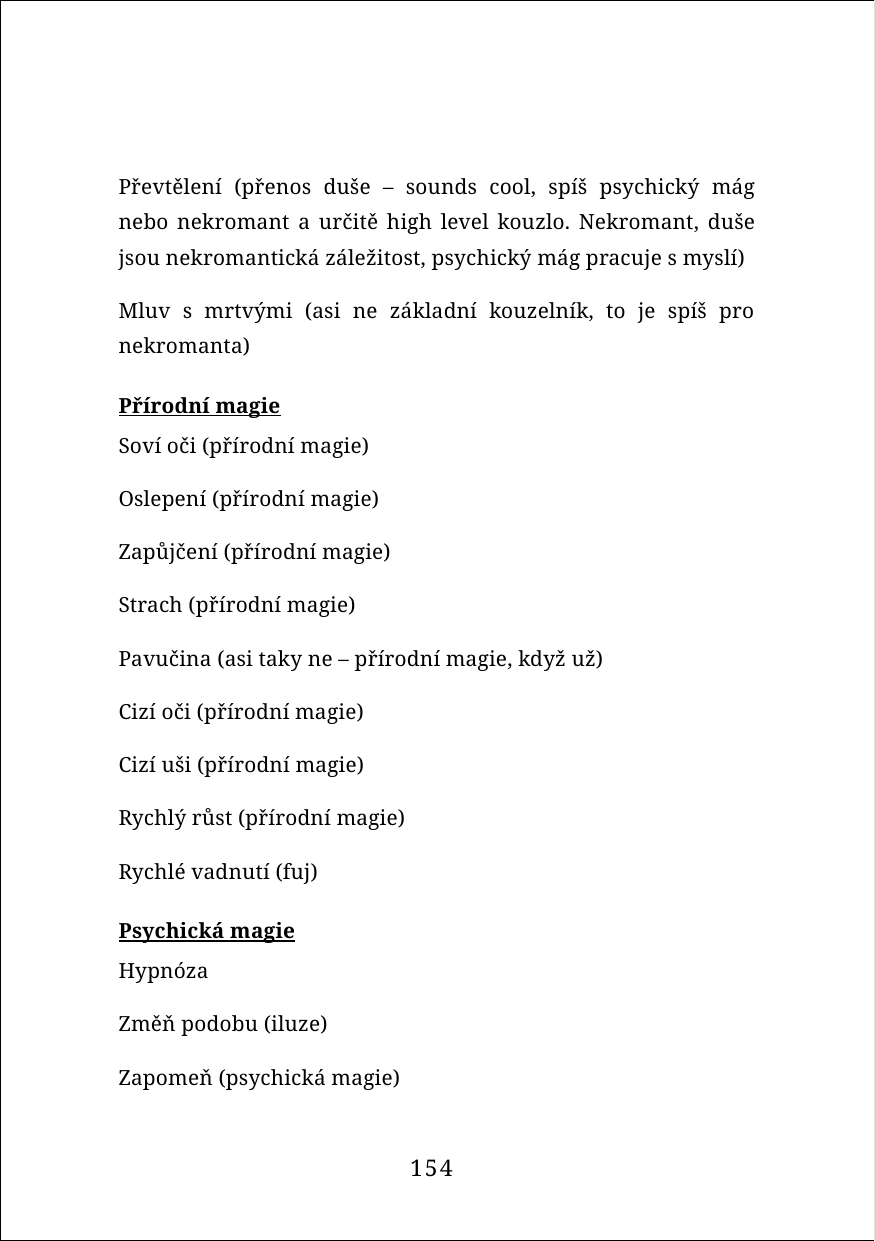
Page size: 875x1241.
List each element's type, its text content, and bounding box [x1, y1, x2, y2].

text Strach (přírodní magie) [118, 591, 756, 619]
subtitle Přírodní magie [118, 391, 756, 419]
text Pavučina (asi taky ne – přírodní magie, když už) [118, 644, 756, 672]
text Rychlé vadnutí (fuj) [118, 857, 756, 885]
subtitle Psychická magie [118, 916, 756, 944]
text Změň podobu (iluze) [118, 1009, 756, 1038]
text Soví oči (přírodní magie) [118, 431, 756, 459]
text Rychlý růst (přírodní magie) [118, 803, 756, 832]
text Hypnóza [118, 956, 756, 984]
text Cizí uši (přírodní magie) [118, 750, 756, 779]
text Zapůjčení (přírodní magie) [118, 537, 756, 566]
text Zapomeň (psychická magie) [118, 1063, 756, 1091]
text Oslepení (přírodní magie) [118, 484, 756, 513]
text Převtělení (přenos duše – sounds cool, spíš psychický mág nebo nekromant a určitě high level kouzlo. Nekromant, duše jsou nekromantická záležitost, psychický mág pracuje s myslí) [118, 172, 756, 271]
text Mluv s mrtvými (asi ne základní kouzelník, to je spíš pro nekromanta) [118, 296, 756, 360]
text Cizí oči (přírodní magie) [118, 697, 756, 726]
